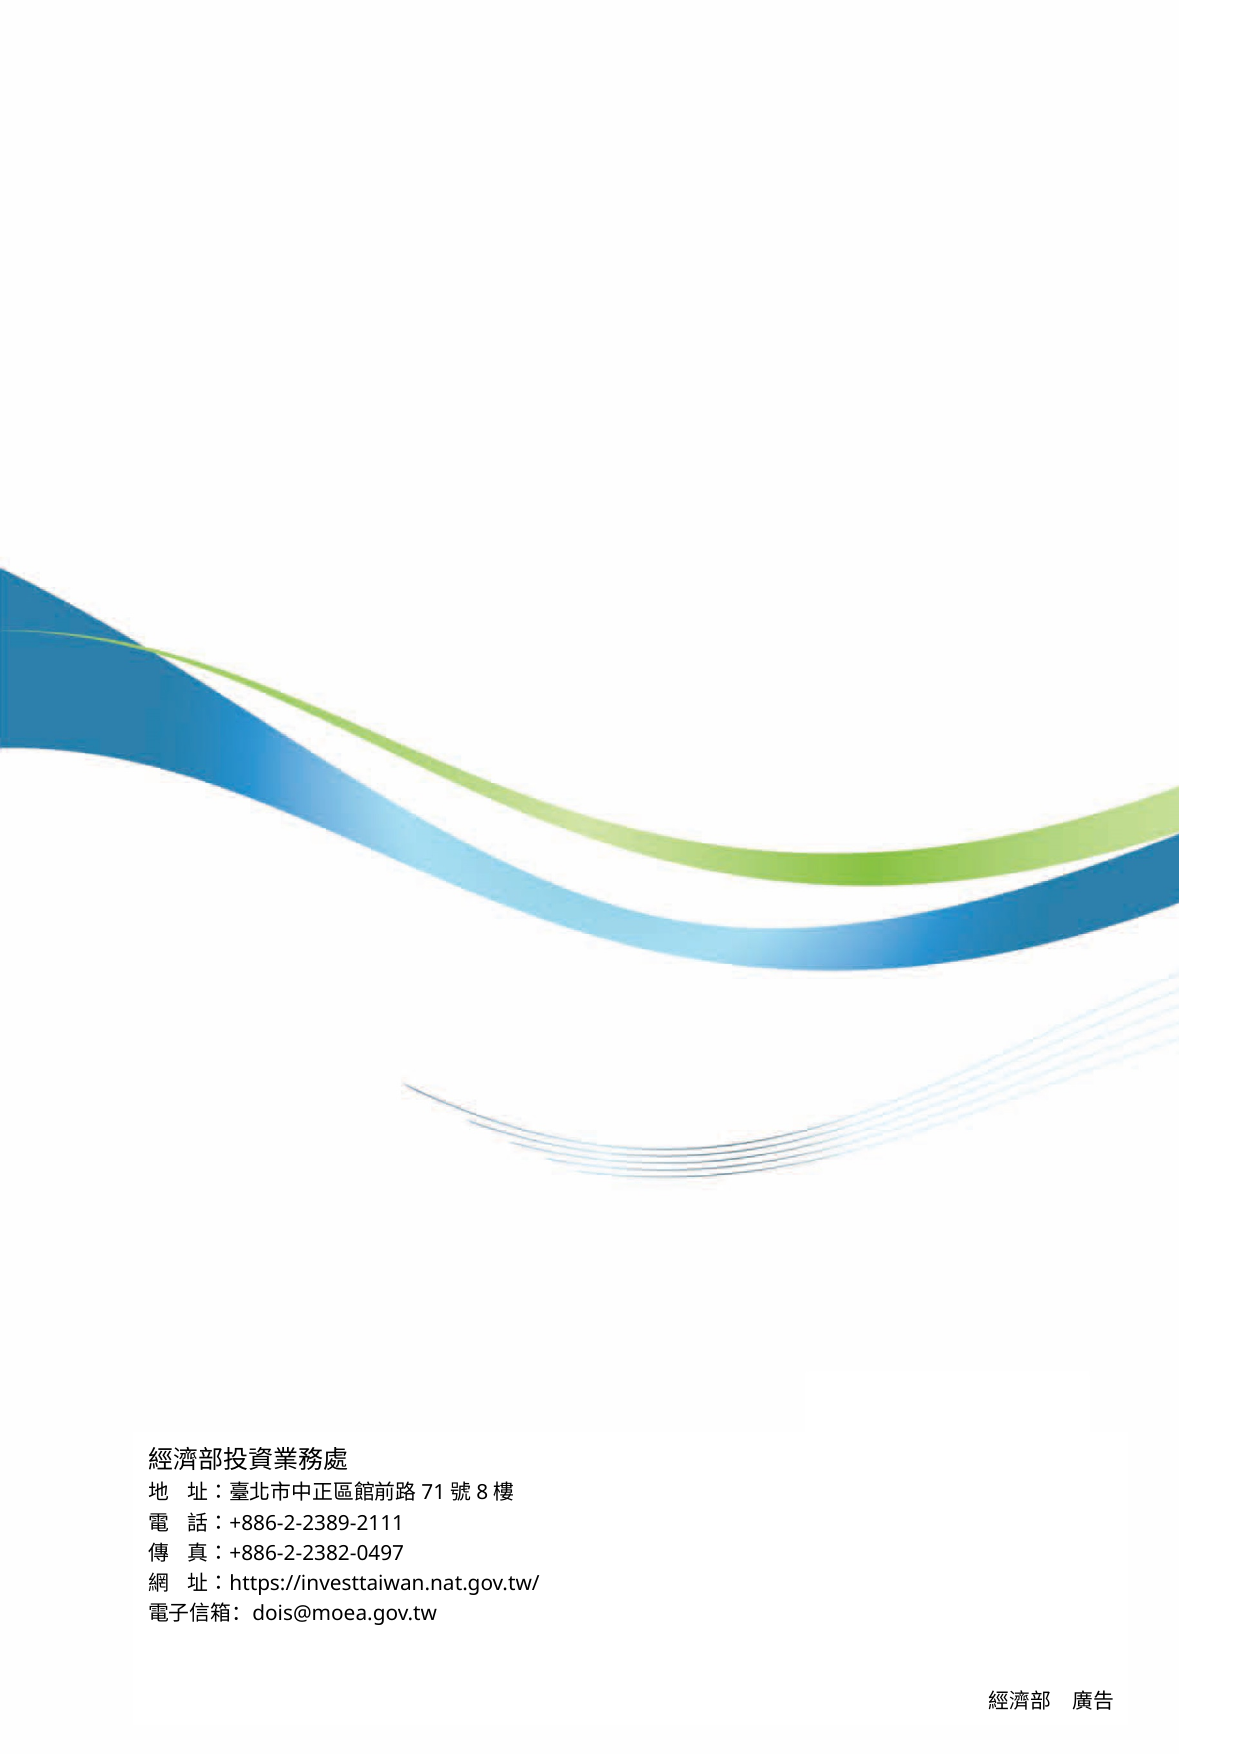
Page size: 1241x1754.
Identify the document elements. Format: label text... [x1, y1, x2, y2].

text 傳 真：+886-2-2382-0497 [148, 1536, 1113, 1566]
text 網 址：https://investtaiwan.nat.gov.tw/ [148, 1566, 1113, 1597]
text 電 話：+886-2-2389-2111 [148, 1506, 1113, 1536]
text 經濟部 廣告 [148, 1684, 1113, 1714]
text 經濟部投資業務處 [148, 1439, 1113, 1475]
text 地 址：臺北市中正區館前路 71 號 8 樓 [148, 1475, 1113, 1506]
text 電子信箱：dois@moea.gov.tw [148, 1597, 1113, 1627]
